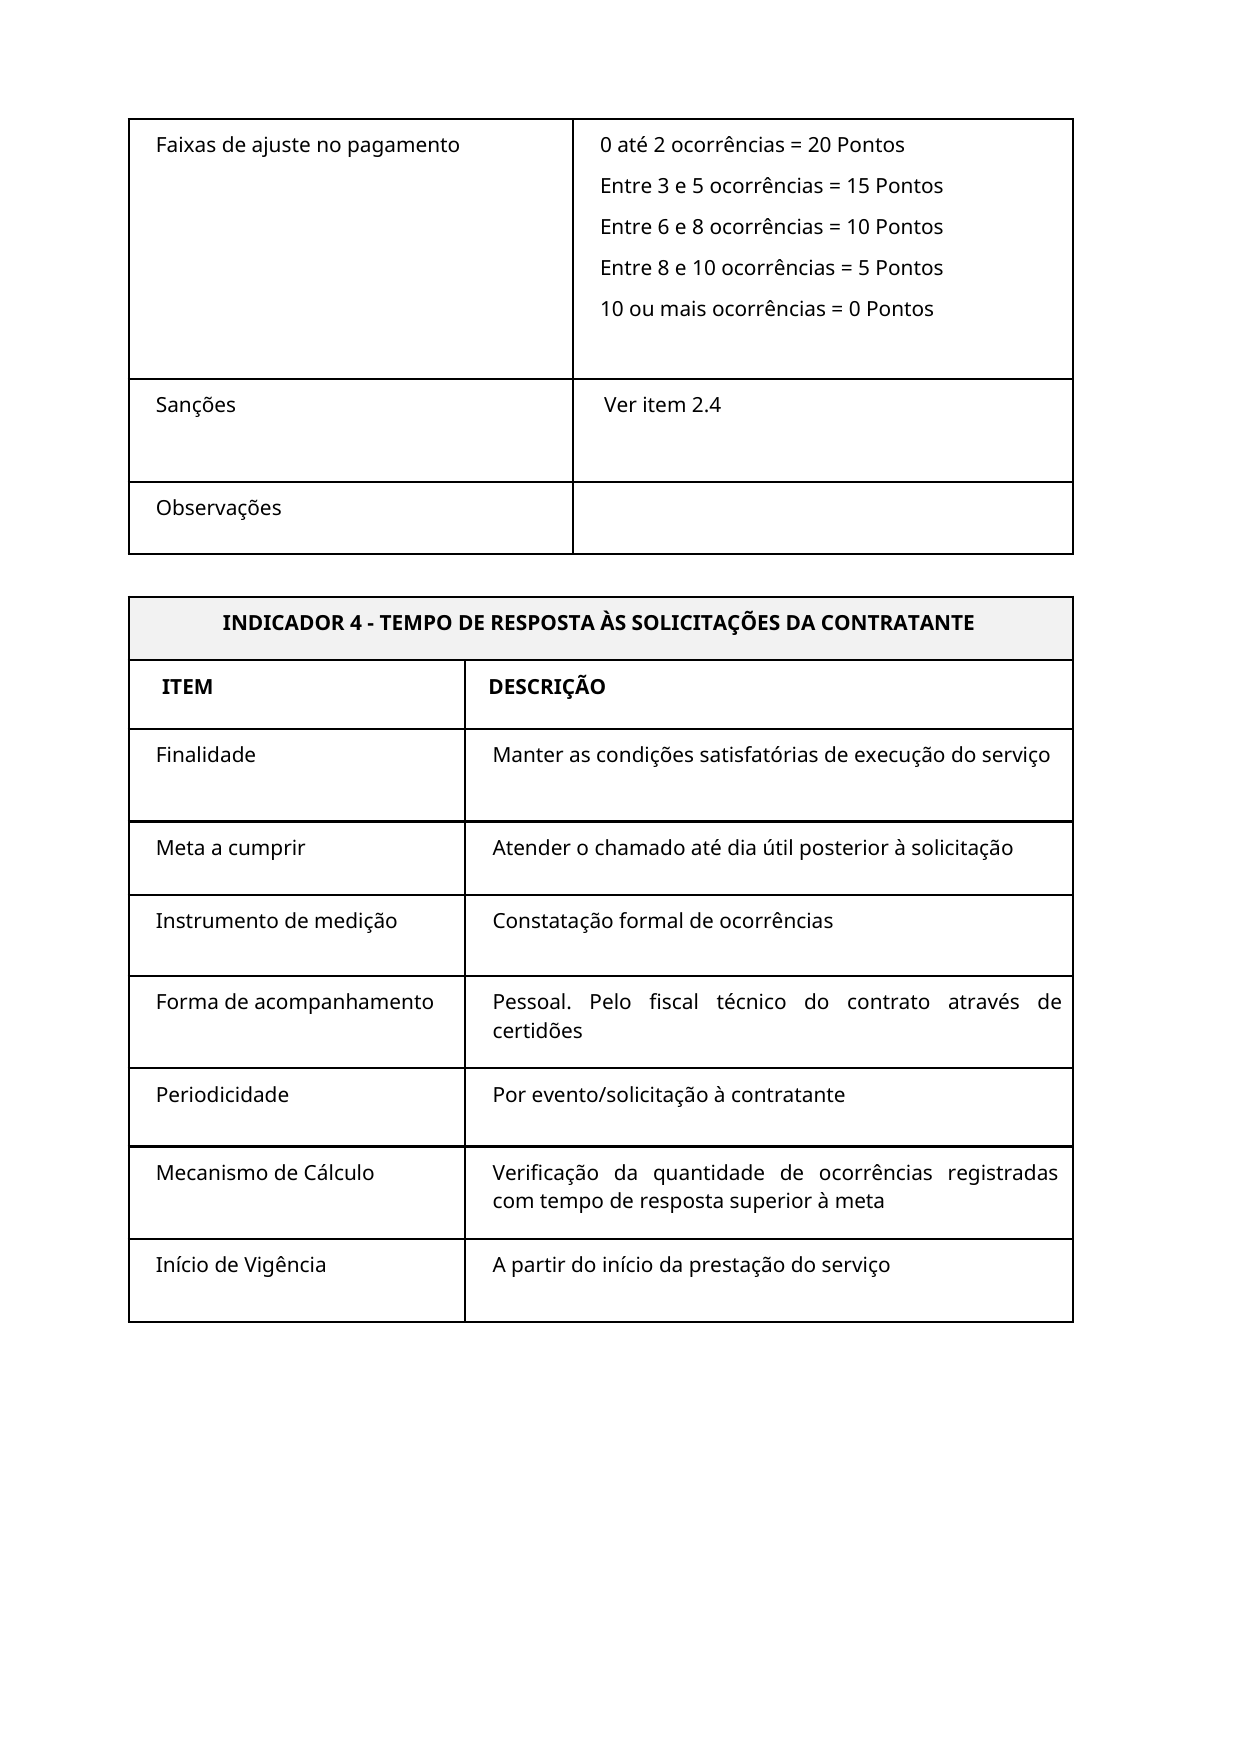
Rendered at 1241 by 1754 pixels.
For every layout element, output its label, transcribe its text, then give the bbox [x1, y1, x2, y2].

table_cell Início de Vigência [130, 1240, 464, 1321]
table_cell [574, 483, 1072, 552]
table_cell Observações [130, 483, 572, 552]
table_cell Sanções [130, 380, 572, 481]
table_cell A partir do início da prestação do serviço [466, 1240, 1072, 1321]
table_cell Meta a cumprir [130, 823, 464, 894]
table_cell DESCRIÇÃO [466, 661, 1072, 728]
table_cell Manter as condições satisfatórias de execução do serviço [466, 730, 1072, 820]
table_cell Periodicidade [130, 1069, 464, 1145]
table_cell Instrumento de medição [130, 896, 464, 975]
table_cell Finalidade [130, 730, 464, 820]
table_cell 0 até 2 ocorrências = 20 Pontos Entre 3 e 5 ocorrências = 15 Pontos Entre 6 e 8 ocorrências = 10 Pontos Entre 8 e 10 ocorrências = 5 Pontos 10 ou mais ocorrências = 0 Pontos [574, 120, 1072, 377]
table_header INDICADOR 4 - TEMPO DE RESPOSTA ÀS SOLICITAÇÕES DA CONTRATANTE [130, 598, 1072, 659]
table_cell ITEM [130, 661, 464, 728]
table_cell Atender o chamado até dia útil posterior à solicitação [466, 823, 1072, 894]
table_cell Pessoal. Pelo fiscal técnico do contrato através de certidões [466, 977, 1072, 1067]
table_cell Verificação da quantidade de ocorrências registradas com tempo de resposta superior à meta [466, 1148, 1072, 1238]
table_cell Por evento/solicitação à contratante [466, 1069, 1072, 1145]
table_cell Mecanismo de Cálculo [130, 1148, 464, 1238]
table_cell Constatação formal de ocorrências [466, 896, 1072, 975]
table_cell Faixas de ajuste no pagamento [130, 120, 572, 377]
table_cell Ver item 2.4 [574, 380, 1072, 481]
table_cell Forma de acompanhamento [130, 977, 464, 1067]
